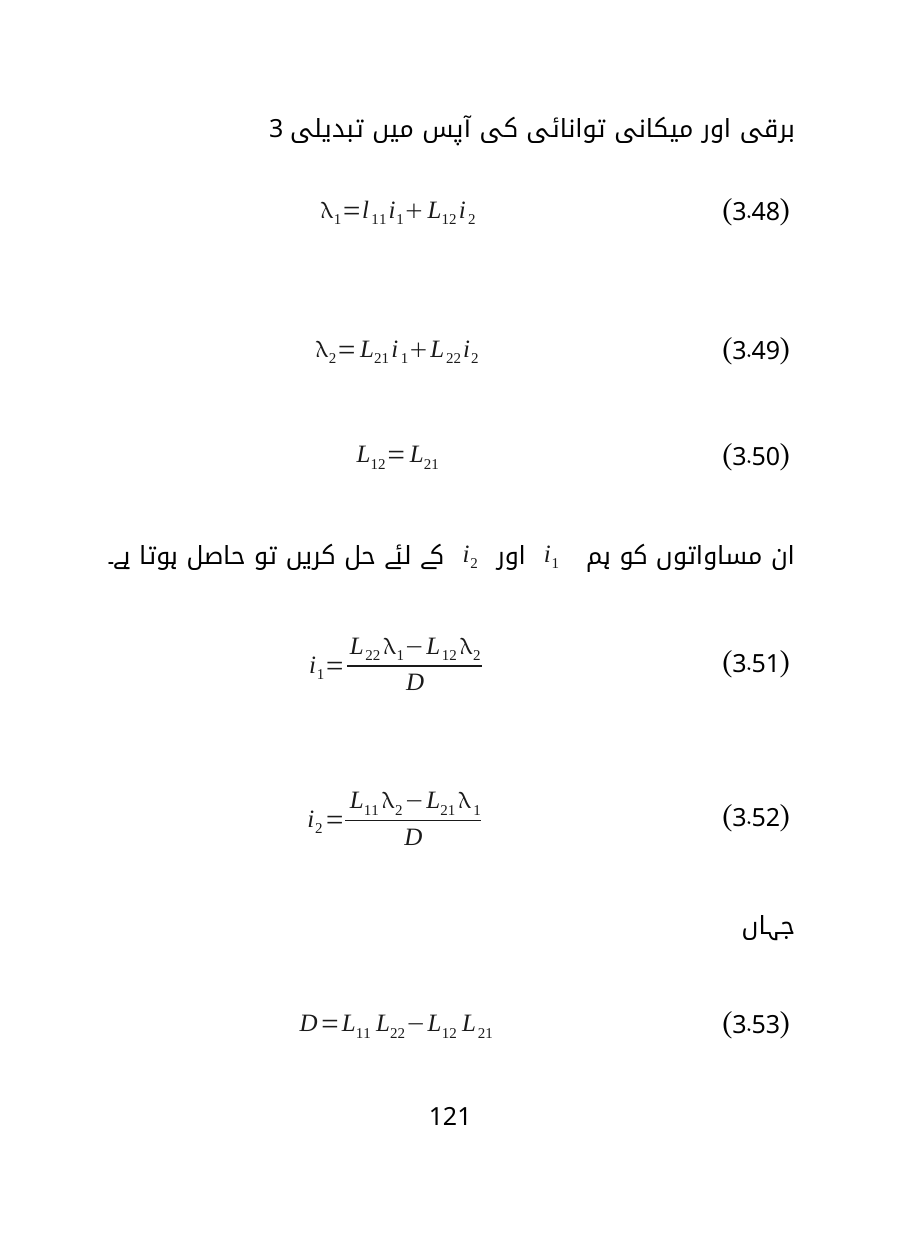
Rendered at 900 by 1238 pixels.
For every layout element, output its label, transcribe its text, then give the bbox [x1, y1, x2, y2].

table_header (3.50) [681, 427, 795, 499]
table_header (3.52) [676, 781, 795, 868]
text جہاں [105, 902, 795, 949]
table_header [105, 627, 679, 713]
table_header [105, 996, 676, 1067]
table_header (3.48) [682, 183, 795, 254]
table_header [105, 183, 682, 254]
table_header (3.53) [676, 996, 795, 1067]
table_header [105, 427, 681, 499]
table_header [105, 781, 676, 868]
text ان مساواتوں کو ہم اورکے لئے حل کریں تو حاصل ہوتا ہے۔ [105, 533, 795, 580]
table_header (3.49) [681, 322, 795, 393]
table_header (3.51) [679, 627, 795, 713]
table_header [105, 322, 681, 393]
